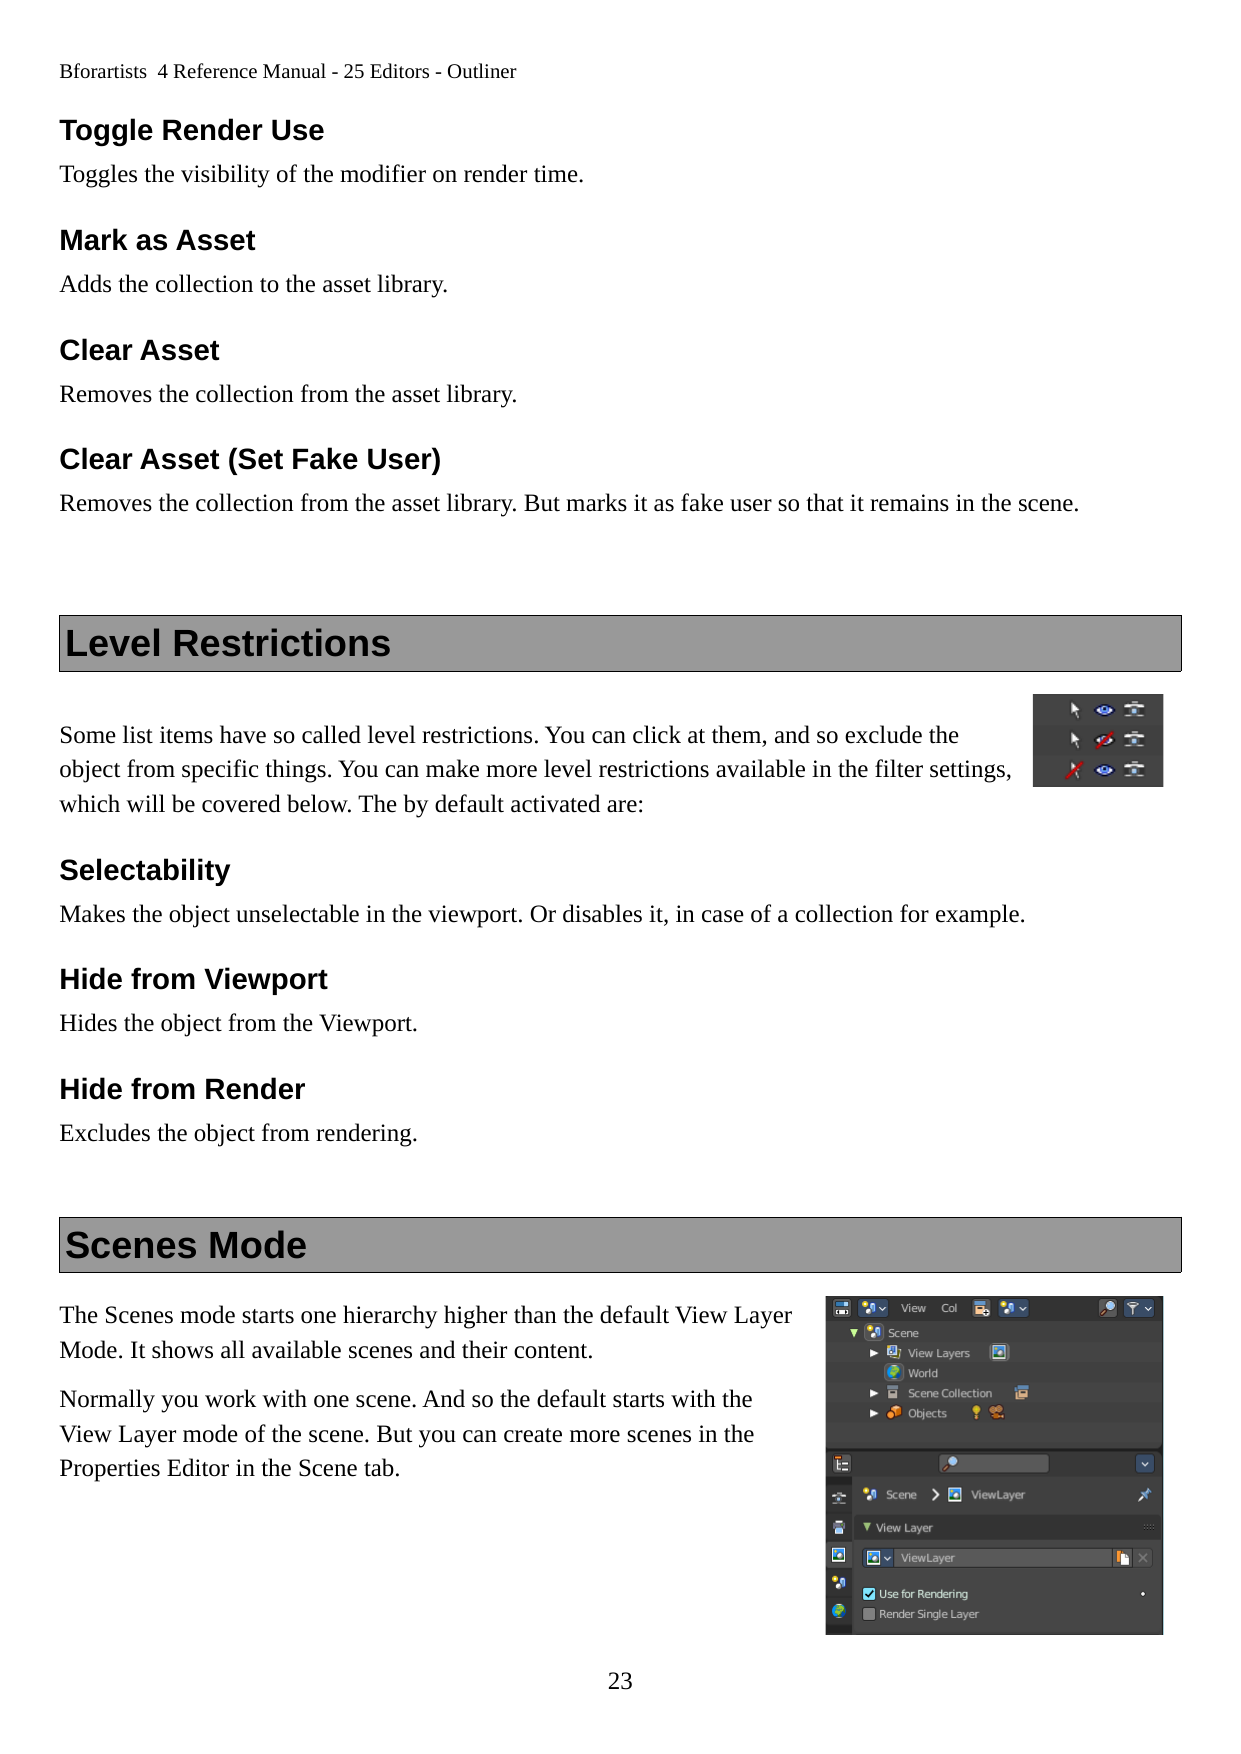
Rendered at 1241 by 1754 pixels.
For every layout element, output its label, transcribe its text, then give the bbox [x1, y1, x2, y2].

text Removes the collection from the asset library. [59, 379, 1181, 407]
text Some list items have so called level restrictions. You can click at them, and so exclude the object from specific things. You can make more level restrictions available in the filter settings, which will be covered below. The by default activated are: [59, 720, 1181, 817]
subtitle Selectability [59, 852, 1181, 886]
subtitle Hide from Render [59, 1072, 1181, 1106]
subtitle Clear Asset (Set Fake User) [59, 442, 1181, 476]
table_header Scenes Mode [60, 1218, 1181, 1272]
text Adds the collection to the asset library. [59, 269, 1181, 297]
subtitle Clear Asset [59, 332, 1181, 366]
text The Scenes mode starts one hierarchy higher than the default View Layer Mode. It shows all available scenes and their content. [59, 1301, 825, 1364]
picture [1032, 694, 1164, 787]
picture [825, 1296, 1164, 1635]
text Normally you work with one scene. And so the default starts with the View Layer mode of the scene. But you can create more scenes in the Properties Editor in the Scene tab. [59, 1384, 825, 1482]
text Hides the object from the Viewport. [59, 1008, 1181, 1037]
text Makes the object unselectable in the viewport. Or disables it, in case of a collection for example. [59, 899, 1181, 927]
text Removes the collection from the asset library. But marks it as fake user so that it remains in the scene. [59, 488, 1181, 517]
subtitle Toggle Render Use [59, 113, 1181, 146]
text Toggles the visibility of the modifier on render time. [59, 159, 1181, 188]
table_header Level Restrictions [60, 616, 1181, 671]
subtitle Mark as Asset [59, 222, 1181, 256]
subtitle Hide from Viewport [59, 962, 1181, 996]
text Excludes the object from rendering. [59, 1118, 1181, 1147]
